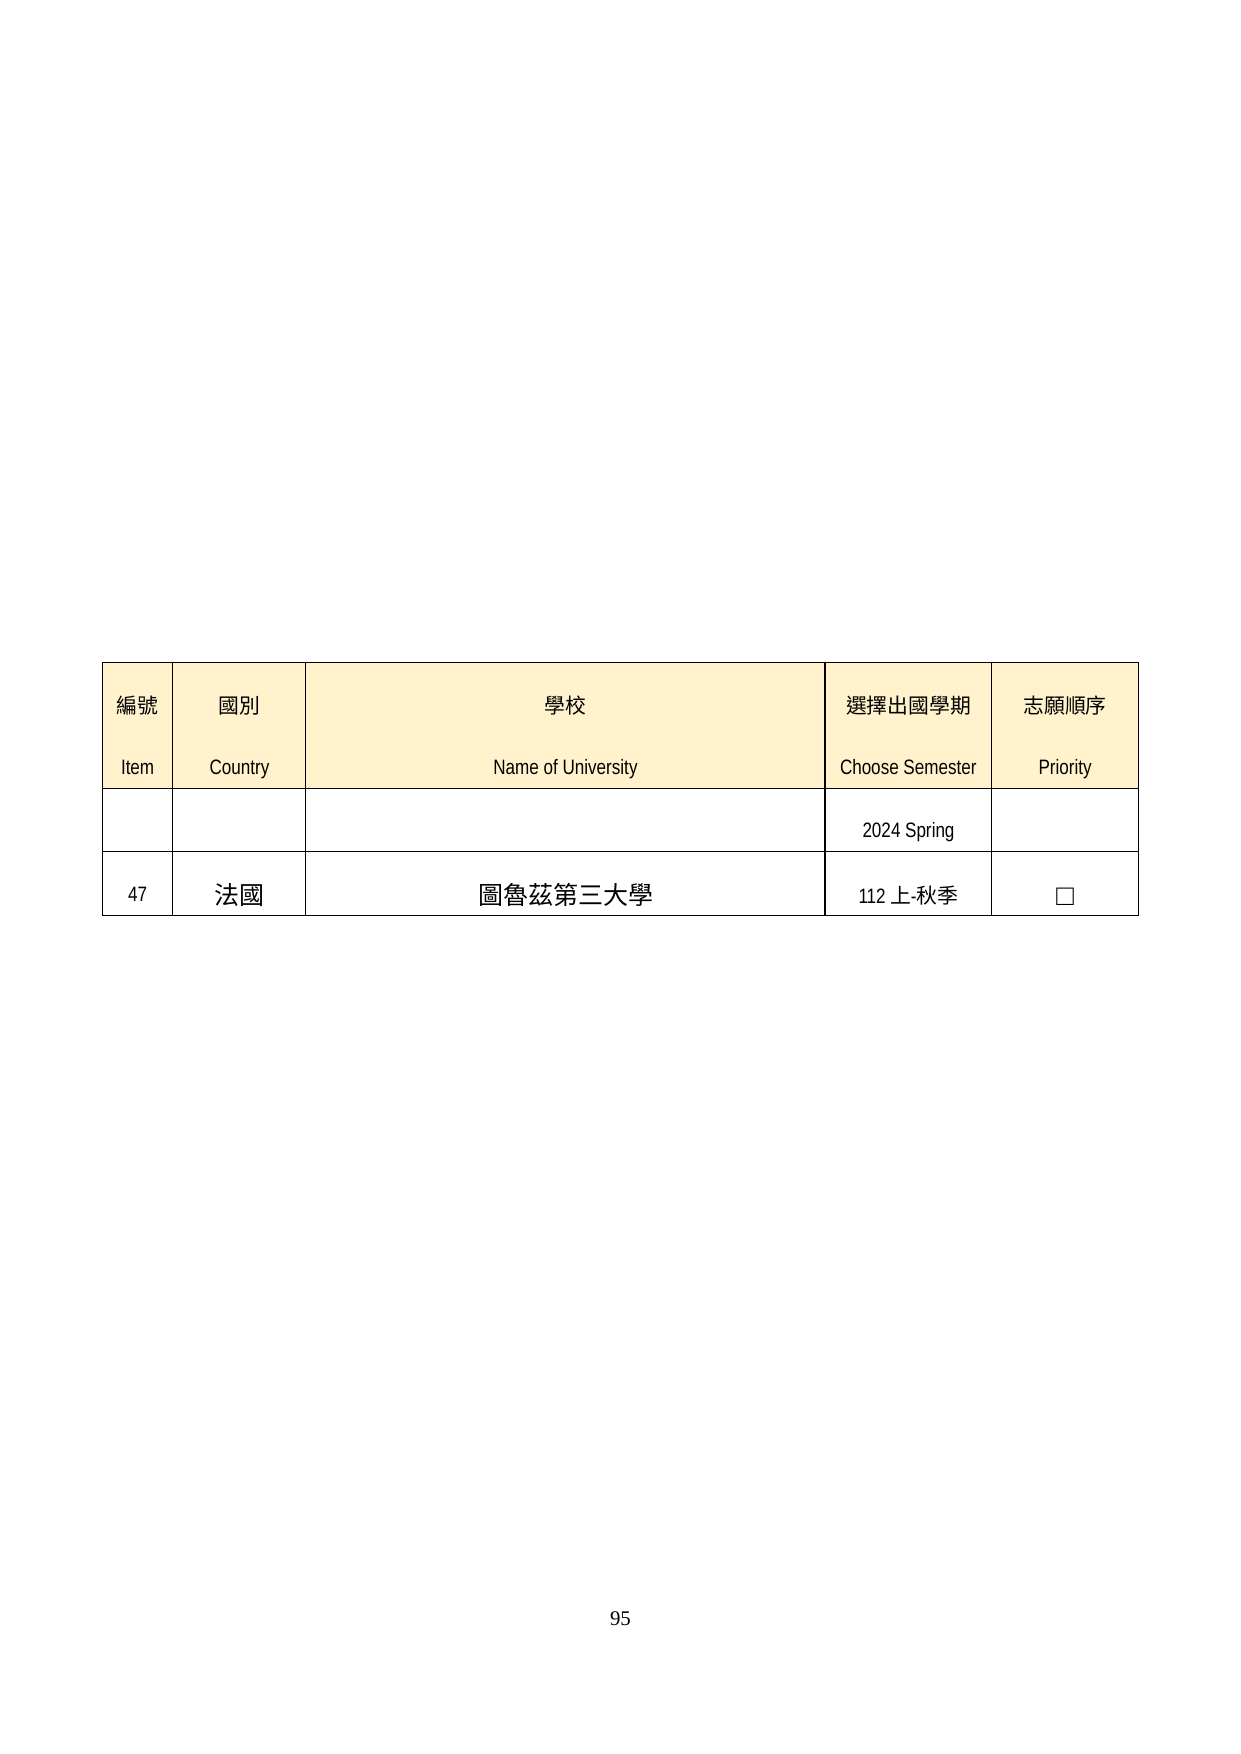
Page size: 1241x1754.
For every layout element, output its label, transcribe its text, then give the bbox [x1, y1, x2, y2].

table_header 選擇出國學期 Choose Semester [826, 663, 991, 788]
table_header 編號 Item [103, 663, 172, 788]
table_header 學校 Name of University [306, 663, 824, 788]
table_cell 法國 [173, 852, 305, 915]
table_cell [103, 789, 172, 851]
table_cell 圖魯茲第三大學 [306, 852, 824, 915]
table_header 國別 Country [173, 663, 305, 788]
table_cell □ [992, 852, 1138, 915]
table_cell [992, 789, 1138, 851]
table_cell 112上-秋季 [826, 852, 991, 915]
table_header 志願順序 Priority [992, 663, 1138, 788]
table_cell [306, 789, 824, 851]
table_cell [173, 789, 305, 851]
table_cell 47 [103, 852, 172, 915]
table_cell 2024 Spring [826, 789, 991, 851]
